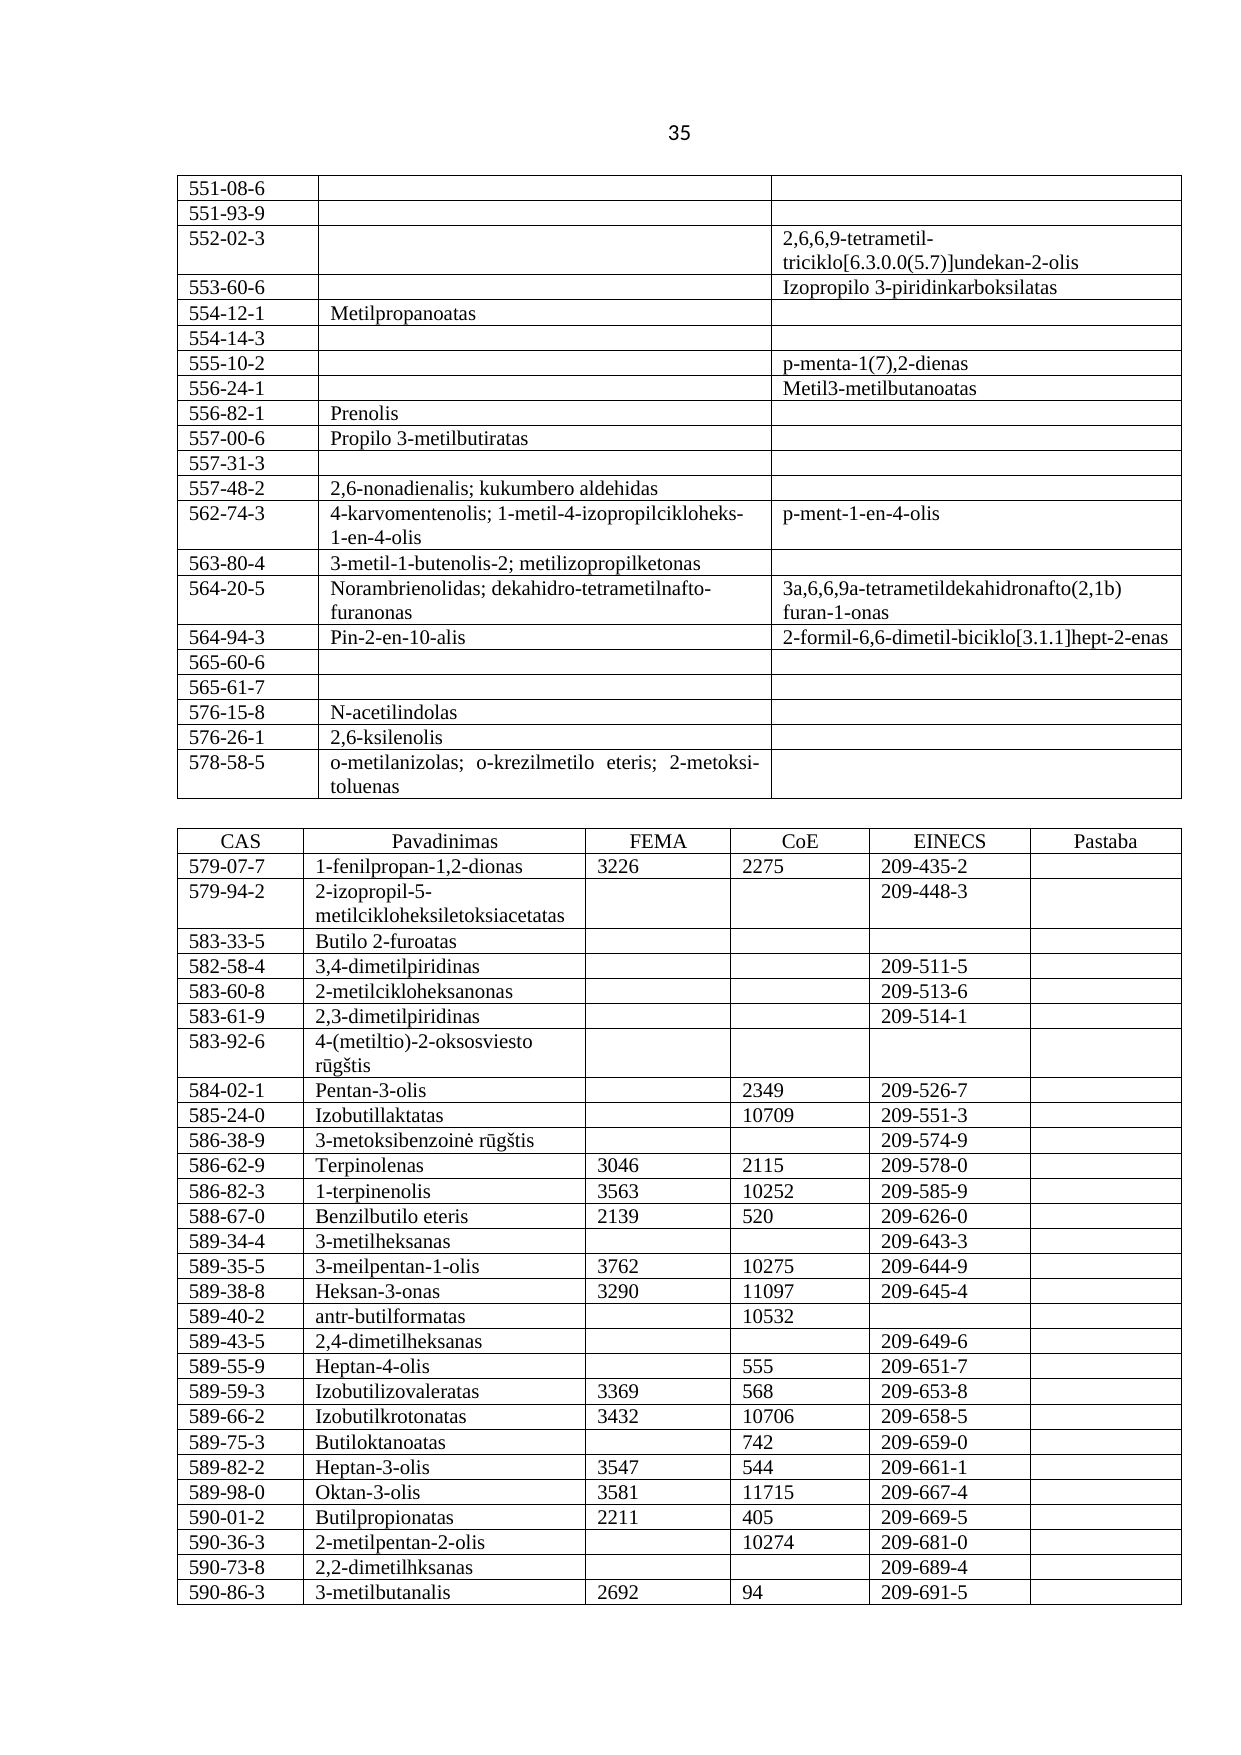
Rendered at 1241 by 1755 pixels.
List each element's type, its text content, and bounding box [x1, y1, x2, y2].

table_cell [1031, 1505, 1181, 1529]
table_header FEMA [586, 829, 730, 853]
table_cell [1031, 1379, 1181, 1403]
table_cell 405 [731, 1505, 869, 1529]
table_cell 564-94-3 [178, 625, 318, 649]
table_cell 2-metilcikloheksanonas [304, 979, 585, 1003]
table_cell [586, 1229, 730, 1253]
table_cell 565-60-6 [178, 650, 318, 674]
table_cell [772, 650, 1181, 674]
table_cell [319, 376, 771, 400]
table_cell 3-meilpentan-1-olis [304, 1254, 585, 1278]
table_cell [586, 1004, 730, 1028]
table_cell 209-626-0 [870, 1204, 1030, 1228]
table_cell 742 [731, 1430, 869, 1454]
table_cell 3432 [586, 1405, 730, 1428]
table_cell [772, 700, 1181, 724]
table_cell [1031, 1304, 1181, 1328]
table_cell 2,6,6,9-tetrametil-triciklo[6.3.0.0(5.7)]undekan-2-olis [772, 226, 1181, 274]
table_cell [1031, 1154, 1181, 1177]
table_cell 586-62-9 [178, 1154, 303, 1177]
table_cell Metilpropanoatas [319, 300, 771, 324]
table_cell [772, 426, 1181, 450]
table_cell 209-551-3 [870, 1103, 1030, 1127]
table_cell 3-metil-1-butenolis-2; metilizopropilketonas [319, 550, 771, 574]
table_cell 209-643-3 [870, 1229, 1030, 1253]
table_cell [319, 675, 771, 699]
table_cell [870, 1304, 1030, 1328]
table_cell 584-02-1 [178, 1078, 303, 1102]
table_cell 557-31-3 [178, 451, 318, 475]
table_cell [1031, 1580, 1181, 1604]
table_cell 209-651-7 [870, 1354, 1030, 1378]
table_cell 590-86-3 [178, 1580, 303, 1604]
table_cell Norambrienolidas; dekahidro-tetrametilnafto-furanonas [319, 576, 771, 624]
table_cell [586, 1029, 730, 1077]
table_cell Izobutilkrotonatas [304, 1405, 585, 1428]
table_cell o-metilanizolas; o-krezilmetilo eteris; 2-metoksi- toluenas [319, 750, 771, 798]
table_cell 589-40-2 [178, 1304, 303, 1328]
table_cell 4-karvomentenolis; 1-metil-4-izopropilcikloheks-1-en-4-olis [319, 501, 771, 549]
table_cell 555-10-2 [178, 351, 318, 375]
table_cell 209-448-3 [870, 879, 1030, 927]
table_cell 209-513-6 [870, 979, 1030, 1003]
table_cell 2139 [586, 1204, 730, 1228]
table_cell 10709 [731, 1103, 869, 1127]
table_cell 589-75-3 [178, 1430, 303, 1454]
table_cell 209-661-1 [870, 1455, 1030, 1479]
table_cell Heptan-4-olis [304, 1354, 585, 1378]
table_cell 589-35-5 [178, 1254, 303, 1278]
table_cell [319, 351, 771, 375]
table_cell [586, 1430, 730, 1454]
table_cell [1031, 1555, 1181, 1579]
table_cell [731, 879, 869, 927]
table_cell 554-12-1 [178, 300, 318, 324]
table_header Pastaba [1031, 829, 1181, 853]
table_cell 586-38-9 [178, 1128, 303, 1152]
table_cell [731, 954, 869, 978]
table_cell 209-658-5 [870, 1405, 1030, 1428]
table_cell 551-93-9 [178, 201, 318, 225]
table_cell 579-07-7 [178, 854, 303, 878]
table_cell [731, 979, 869, 1003]
table_cell Metil3-metilbutanoatas [772, 376, 1181, 400]
table_cell 209-653-8 [870, 1379, 1030, 1403]
table_cell 4-(metiltio)-2-oksosviesto rūgštis [304, 1029, 585, 1077]
table_cell [319, 326, 771, 349]
table_cell 544 [731, 1455, 869, 1479]
table_cell Butilpropionatas [304, 1505, 585, 1529]
table_cell [772, 675, 1181, 699]
table_cell [772, 401, 1181, 425]
table_cell 551-08-6 [178, 176, 318, 200]
table_cell N-acetilindolas [319, 700, 771, 724]
table_cell [870, 1029, 1030, 1077]
table_cell [319, 275, 771, 299]
table_cell [1031, 854, 1181, 878]
table_cell 10275 [731, 1254, 869, 1278]
table_cell 3581 [586, 1480, 730, 1504]
table_cell p-menta-1(7),2-dienas [772, 351, 1181, 375]
table_cell 553-60-6 [178, 275, 318, 299]
table_cell [1031, 1455, 1181, 1479]
table_cell 2,4-dimetilheksanas [304, 1329, 585, 1353]
table_cell 554-14-3 [178, 326, 318, 349]
table_cell [1031, 1530, 1181, 1554]
table_cell 209-669-5 [870, 1505, 1030, 1529]
table_cell [1031, 1078, 1181, 1102]
table_cell antr-butilformatas [304, 1304, 585, 1328]
table_cell 2211 [586, 1505, 730, 1529]
table_cell 590-36-3 [178, 1530, 303, 1554]
table_cell [1031, 1480, 1181, 1504]
table_cell 555 [731, 1354, 869, 1378]
table_cell [586, 1530, 730, 1554]
table_cell [586, 1304, 730, 1328]
table_cell 209-659-0 [870, 1430, 1030, 1454]
table_cell [586, 1103, 730, 1127]
table_cell 3762 [586, 1254, 730, 1278]
table_cell 556-82-1 [178, 401, 318, 425]
table_cell 583-92-6 [178, 1029, 303, 1077]
table_cell [1031, 1029, 1181, 1077]
table_cell 563-80-4 [178, 550, 318, 574]
table_cell 2,6-nonadienalis; kukumbero aldehidas [319, 476, 771, 500]
table_cell 556-24-1 [178, 376, 318, 400]
table_cell p-ment-1-en-4-olis [772, 501, 1181, 549]
table_cell [772, 451, 1181, 475]
table_cell 2-izopropil-5-metilcikloheksiletoksiacetatas [304, 879, 585, 927]
table_cell 3-metilheksanas [304, 1229, 585, 1253]
table_cell [586, 1078, 730, 1102]
table_cell 10706 [731, 1405, 869, 1428]
table_cell [731, 1329, 869, 1353]
table_cell [772, 176, 1181, 200]
table_cell [586, 1555, 730, 1579]
table_cell 3369 [586, 1379, 730, 1403]
table_cell [586, 1128, 730, 1152]
table_cell [1031, 1204, 1181, 1228]
table_cell 557-48-2 [178, 476, 318, 500]
table_cell Izopropilo 3-piridinkarboksilatas [772, 275, 1181, 299]
table_cell Heksan-3-onas [304, 1279, 585, 1303]
table_cell 576-15-8 [178, 700, 318, 724]
table_cell [772, 326, 1181, 349]
table_cell [1031, 1430, 1181, 1454]
table_cell 568 [731, 1379, 869, 1403]
table_cell 557-00-6 [178, 426, 318, 450]
table_cell 583-33-5 [178, 929, 303, 953]
table_cell [1031, 1103, 1181, 1127]
table_cell 3226 [586, 854, 730, 878]
table_cell 3563 [586, 1179, 730, 1203]
table_cell Butilo 2-furoatas [304, 929, 585, 953]
table_cell [586, 1329, 730, 1353]
table_cell Izobutillaktatas [304, 1103, 585, 1127]
table_cell 579-94-2 [178, 879, 303, 927]
table_cell [772, 300, 1181, 324]
table_cell 3-metilbutanalis [304, 1580, 585, 1604]
table_cell 3-metoksibenzoinė rūgštis [304, 1128, 585, 1152]
table_cell 209-585-9 [870, 1179, 1030, 1203]
table_cell [1031, 1329, 1181, 1353]
table_cell [586, 929, 730, 953]
table_cell [586, 1354, 730, 1378]
table_cell 11715 [731, 1480, 869, 1504]
table_cell 1-terpinenolis [304, 1179, 585, 1203]
table_cell 2692 [586, 1580, 730, 1604]
table_cell 3046 [586, 1154, 730, 1177]
table_cell 589-98-0 [178, 1480, 303, 1504]
table_cell 2115 [731, 1154, 869, 1177]
table_cell 2349 [731, 1078, 869, 1102]
table_cell [586, 954, 730, 978]
table_cell [1031, 929, 1181, 953]
table_cell 578-58-5 [178, 750, 318, 798]
table_cell Terpinolenas [304, 1154, 585, 1177]
table_cell 209-578-0 [870, 1154, 1030, 1177]
table_cell [772, 750, 1181, 798]
table_cell 209-511-5 [870, 954, 1030, 978]
table_cell [319, 451, 771, 475]
table_cell 583-61-9 [178, 1004, 303, 1028]
table_cell 564-20-5 [178, 576, 318, 624]
table_cell 2,3-dimetilpiridinas [304, 1004, 585, 1028]
table_cell [1031, 1004, 1181, 1028]
table_cell [319, 226, 771, 274]
table_cell 10252 [731, 1179, 869, 1203]
table_cell 583-60-8 [178, 979, 303, 1003]
table_cell 209-435-2 [870, 854, 1030, 878]
table_header EINECS [870, 829, 1030, 853]
table_cell 589-43-5 [178, 1329, 303, 1353]
table_cell [731, 929, 869, 953]
table_cell Izobutilizovaleratas [304, 1379, 585, 1403]
table_header CoE [731, 829, 869, 853]
table_cell [1031, 1354, 1181, 1378]
table_cell [1031, 1229, 1181, 1253]
table_cell 94 [731, 1580, 869, 1604]
table_cell 589-59-3 [178, 1379, 303, 1403]
table_cell 589-55-9 [178, 1354, 303, 1378]
table_cell 590-73-8 [178, 1555, 303, 1579]
table_cell 552-02-3 [178, 226, 318, 274]
table_cell 589-66-2 [178, 1405, 303, 1428]
table_cell 3290 [586, 1279, 730, 1303]
table_cell [1031, 879, 1181, 927]
table_cell 2,2-dimetilhksanas [304, 1555, 585, 1579]
table_cell [772, 725, 1181, 749]
table_cell [1031, 1279, 1181, 1303]
table_cell [731, 1229, 869, 1253]
table_cell 10532 [731, 1304, 869, 1328]
table_cell [1031, 1179, 1181, 1203]
table_cell 209-667-4 [870, 1480, 1030, 1504]
table_cell 582-58-4 [178, 954, 303, 978]
table_cell [870, 929, 1030, 953]
table_cell Prenolis [319, 401, 771, 425]
table_cell 562-74-3 [178, 501, 318, 549]
table_cell Pin-2-en-10-alis [319, 625, 771, 649]
table_cell [731, 1555, 869, 1579]
table_cell Propilo 3-metilbutiratas [319, 426, 771, 450]
table_cell 589-38-8 [178, 1279, 303, 1303]
table_cell [586, 879, 730, 927]
table_cell 209-644-9 [870, 1254, 1030, 1278]
table_cell 2275 [731, 854, 869, 878]
table_cell 209-681-0 [870, 1530, 1030, 1554]
table_cell Benzilbutilo eteris [304, 1204, 585, 1228]
table_cell 209-526-7 [870, 1078, 1030, 1102]
table_cell 209-689-4 [870, 1555, 1030, 1579]
table_cell [319, 176, 771, 200]
table_cell 2-metilpentan-2-olis [304, 1530, 585, 1554]
table_cell Pentan-3-olis [304, 1078, 585, 1102]
table_cell 3a,6,6,9a-tetrametildekahidronafto(2,1b) furan-1-onas [772, 576, 1181, 624]
table_cell 209-514-1 [870, 1004, 1030, 1028]
table_cell [319, 650, 771, 674]
table_cell 589-34-4 [178, 1229, 303, 1253]
table_cell [772, 476, 1181, 500]
table_cell 588-67-0 [178, 1204, 303, 1228]
table_cell [772, 201, 1181, 225]
table_cell Butiloktanoatas [304, 1430, 585, 1454]
table_cell Heptan-3-olis [304, 1455, 585, 1479]
table_cell 3,4-dimetilpiridinas [304, 954, 585, 978]
table_cell 565-61-7 [178, 675, 318, 699]
table_cell [731, 1004, 869, 1028]
table_cell [1031, 954, 1181, 978]
table_cell Oktan-3-olis [304, 1480, 585, 1504]
table_cell [731, 1128, 869, 1152]
table_cell 209-649-6 [870, 1329, 1030, 1353]
table_cell [772, 550, 1181, 574]
table_cell [731, 1029, 869, 1077]
table_cell 209-691-5 [870, 1580, 1030, 1604]
table_cell 2,6-ksilenolis [319, 725, 771, 749]
table_header Pavadinimas [304, 829, 585, 853]
table_cell [1031, 1128, 1181, 1152]
table_cell [586, 979, 730, 1003]
table_cell [1031, 979, 1181, 1003]
table_cell 3547 [586, 1455, 730, 1479]
table_cell [1031, 1405, 1181, 1428]
table_cell 585-24-0 [178, 1103, 303, 1127]
table_cell 586-82-3 [178, 1179, 303, 1203]
table_cell 520 [731, 1204, 869, 1228]
table_cell 590-01-2 [178, 1505, 303, 1529]
table_cell [1031, 1254, 1181, 1278]
table_cell 209-574-9 [870, 1128, 1030, 1152]
table_cell 589-82-2 [178, 1455, 303, 1479]
table_cell 2-formil-6,6-dimetil-biciklo[3.1.1]hept-2-enas [772, 625, 1181, 649]
table_header CAS [178, 829, 303, 853]
table_cell [319, 201, 771, 225]
table_cell 576-26-1 [178, 725, 318, 749]
table_cell 10274 [731, 1530, 869, 1554]
table_cell 11097 [731, 1279, 869, 1303]
table_cell 209-645-4 [870, 1279, 1030, 1303]
table_cell 1-fenilpropan-1,2-dionas [304, 854, 585, 878]
